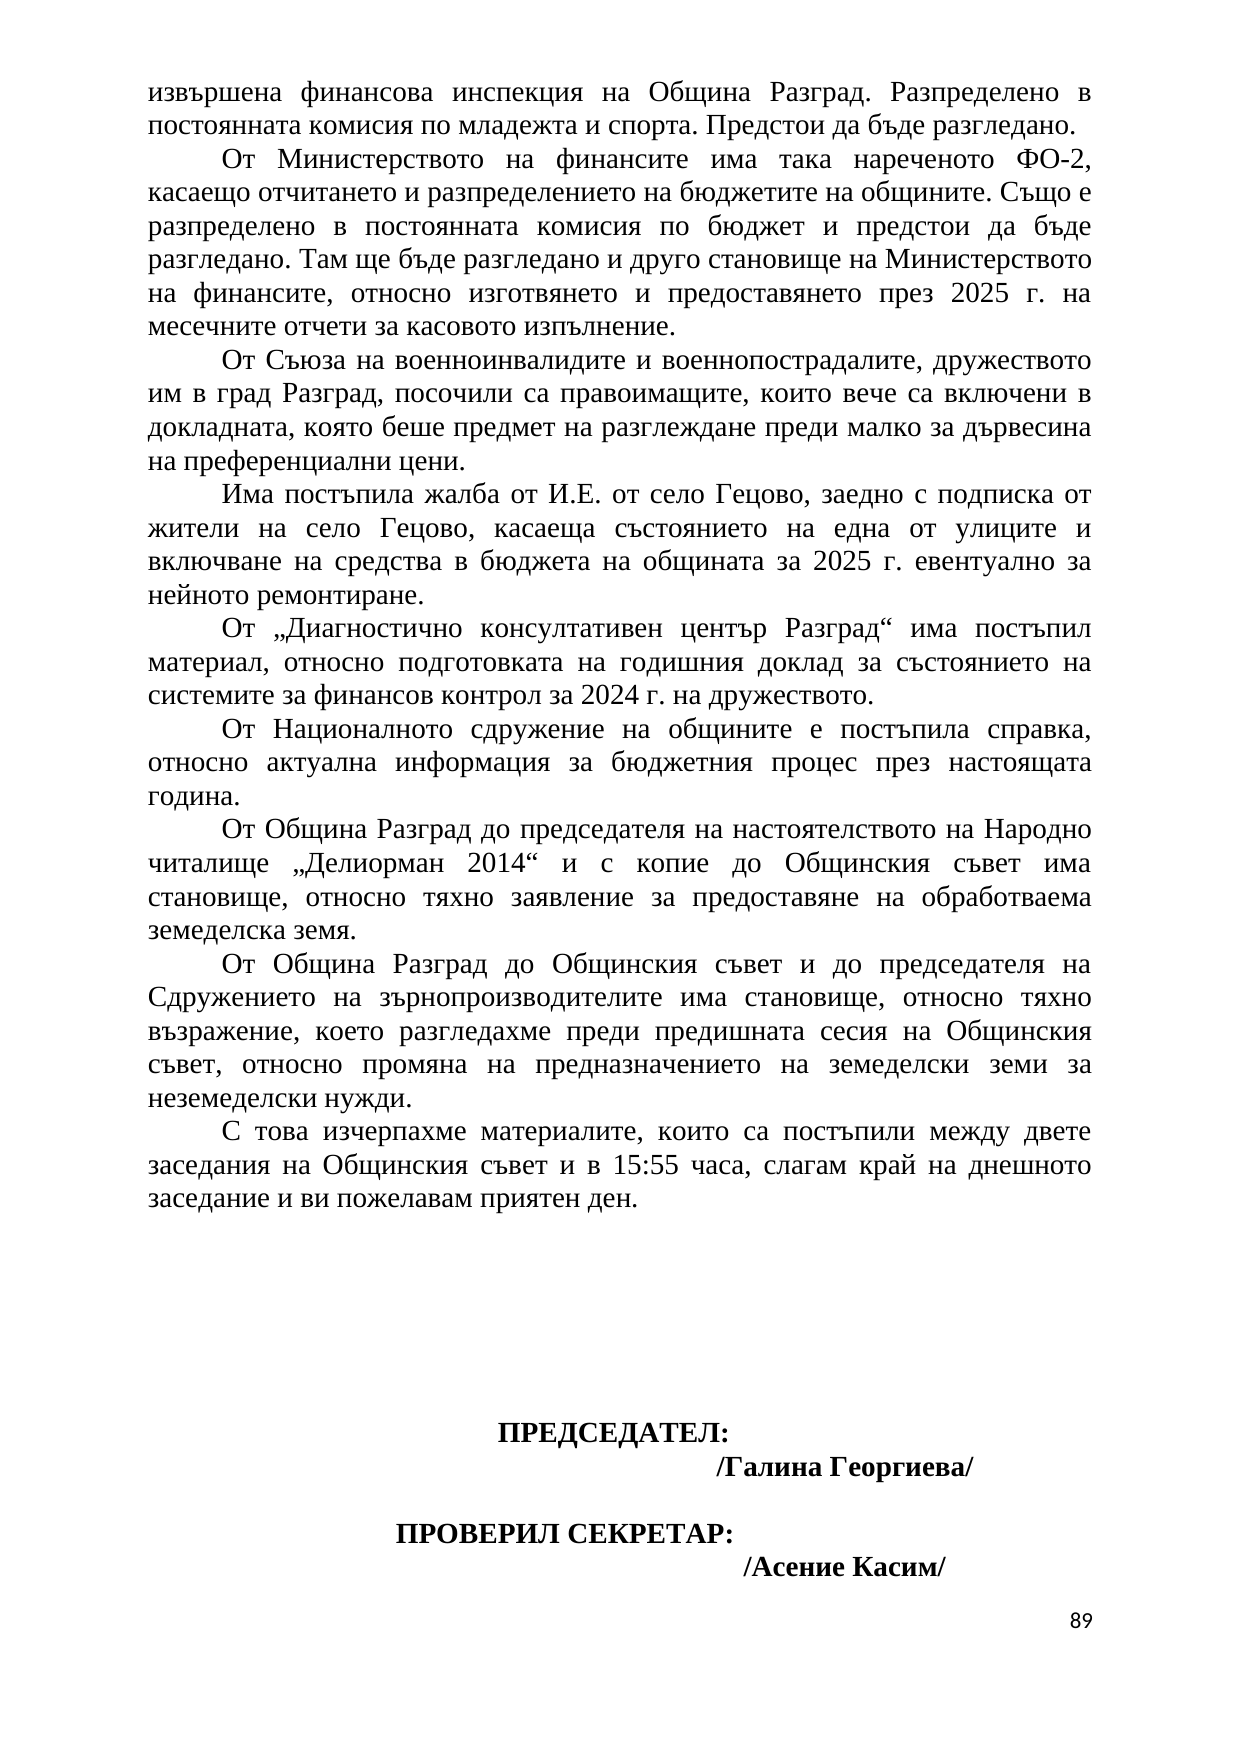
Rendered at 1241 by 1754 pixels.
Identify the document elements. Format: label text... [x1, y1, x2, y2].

text От Община Разград до Общинския съвет и до председателя на Сдружението на зърнопроизводителите има становище, относно тяхно възражение, което разгледахме преди предишната сесия на Общинския съвет, относно промяна на предназначението на земеделски земи за неземеделски нужди. [148, 946, 1093, 1113]
text /Галина Георгиева/ [148, 1449, 1017, 1482]
text ПРЕДСЕДАТЕЛ: [148, 1415, 1017, 1449]
text От Министерството на финансите има така нареченото ФО-2, касаещо отчитането и разпределението на бюджетите на общините. Също е разпределено в постоянната комисия по бюджет и предстои да бъде разгледано. Там ще бъде разгледано и друго становище на Министерството на финансите, относно изготвянето и предоставянето през 2025 г. на месечните отчети за касовото изпълнение. [148, 141, 1093, 342]
text ПРОВЕРИЛ СЕКРЕТАР: [148, 1516, 1017, 1549]
text От „Диагностично консултативен център Разград“ има постъпил материал, относно подготовката на годишния доклад за състоянието на системите за финансов контрол за 2024 г. на дружеството. [148, 610, 1093, 711]
text извършена финансова инспекция на Община Разград. Разпределено в постоянната комисия по младежта и спорта. Предстои да бъде разгледано. [148, 74, 1093, 141]
text Има постъпила жалба от И.Е. от село Гецово, заедно с подписка от жители на село Гецово, касаеща състоянието на една от улиците и включване на средства в бюджета на общината за 2025 г. евентуално за нейното ремонтиране. [148, 476, 1093, 610]
text С това изчерпахме материалите, които са постъпили между двете заседания на Общинския съвет и в 15:55 часа, слагам край на днешното заседание и ви пожелавам приятен ден. [148, 1113, 1093, 1214]
text От Националното сдружение на общините е постъпила справка, относно актуална информация за бюджетния процес през настоящата година. [148, 711, 1093, 812]
text /Асение Касим/ [148, 1549, 1093, 1583]
text От Община Разград до председателя на настоятелството на Народно читалище „Делиорман 2014“ и с копие до Общинския съвет има становище, относно тяхно заявление за предоставяне на обработваема земеделска земя. [148, 812, 1093, 946]
text От Съюза на военноинвалидите и военнопострадалите, дружеството им в град Разград, посочили са правоимащите, които вече са включени в докладната, която беше предмет на разглеждане преди малко за дървесина на преференциални цени. [148, 342, 1093, 476]
